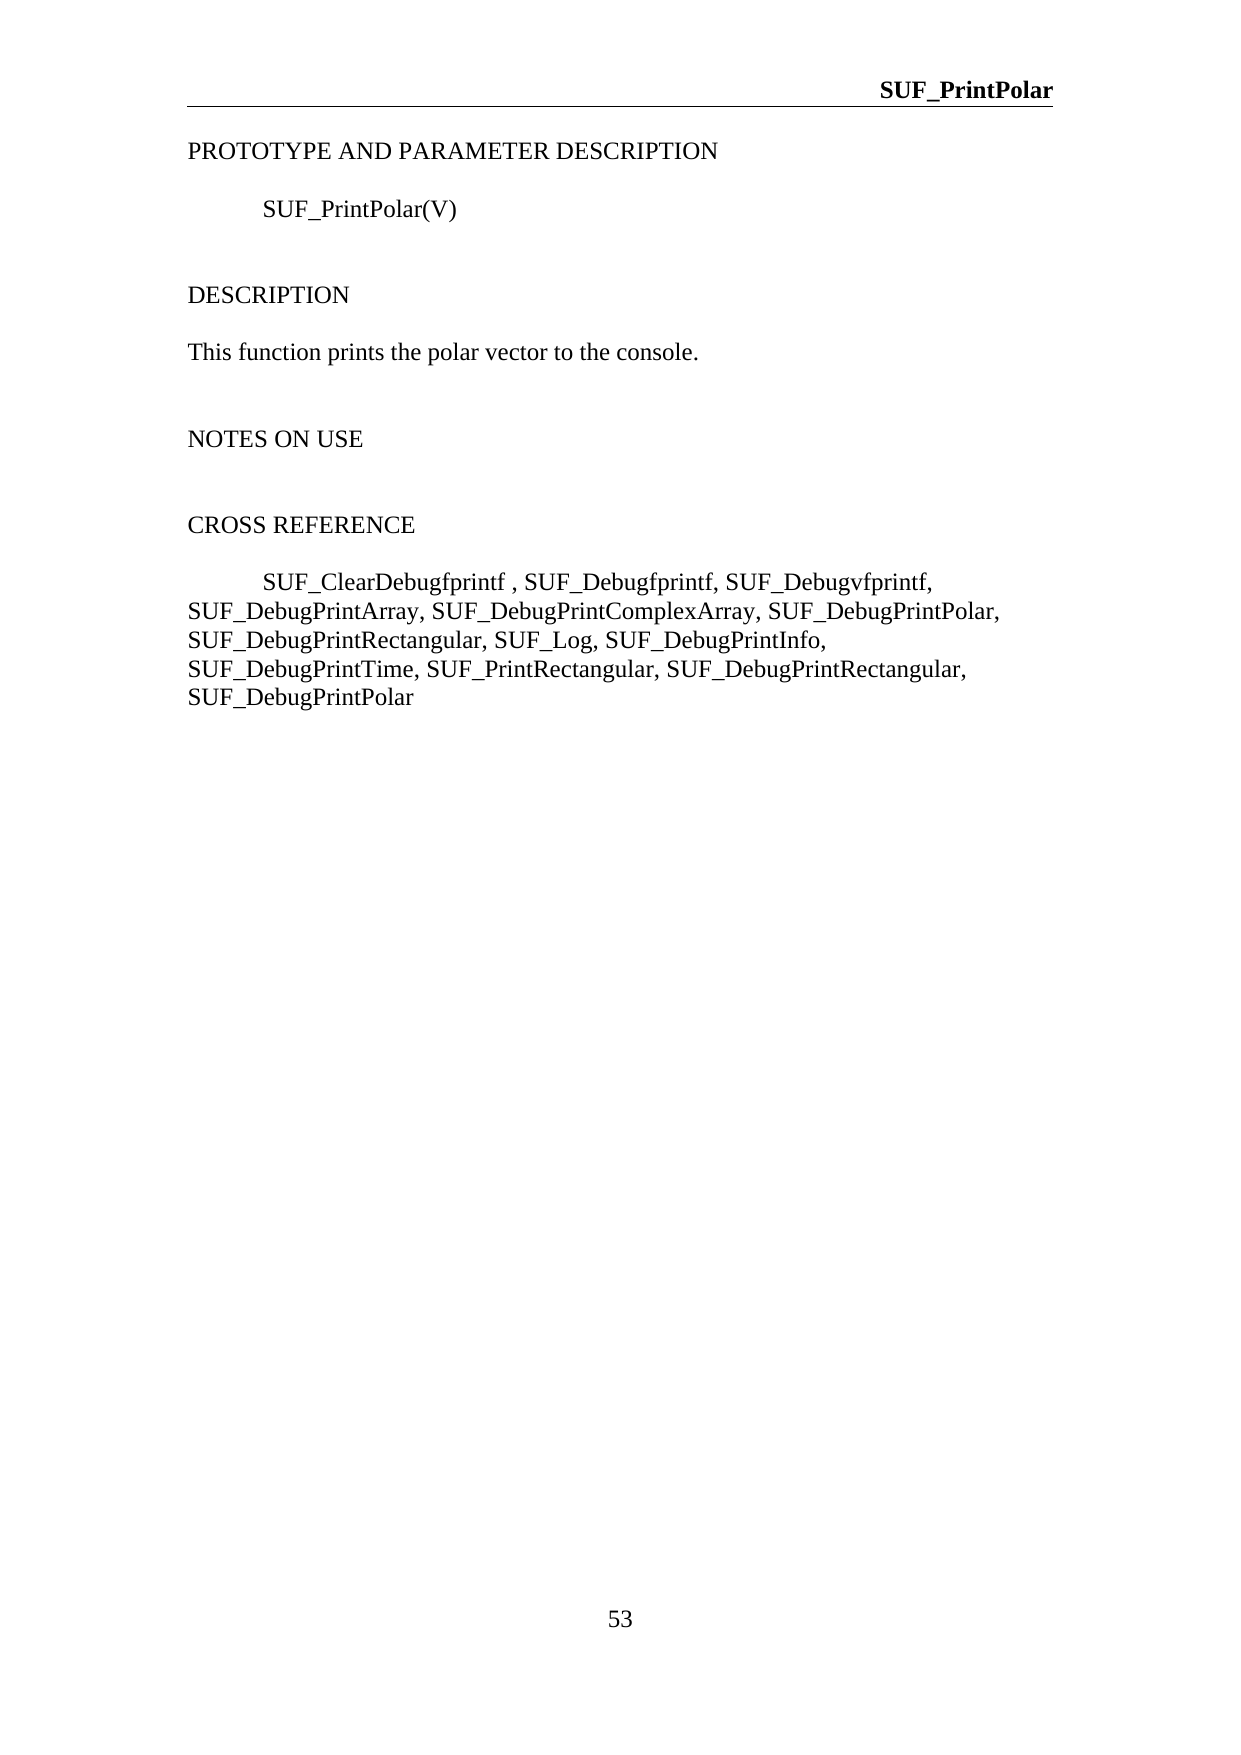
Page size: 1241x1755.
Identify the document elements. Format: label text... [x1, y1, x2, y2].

text PROTOTYPE AND PARAMETER DESCRIPTION [187, 136, 1053, 165]
text CROSS REFERENCE [187, 510, 1053, 539]
text NOTES ON USE [187, 424, 1053, 452]
subtitle SUF_PrintPolar [187, 75, 1053, 106]
text SUF_ClearDebugfprintf , SUF_Debugfprintf, SUF_Debugvfprintf, SUF_DebugPrintArray, SUF_DebugPrintComplexArray, SUF_DebugPrintPolar, SUF_DebugPrintRectangular, SUF_Log, SUF_DebugPrintInfo, SUF_DebugPrintTime, SUF_PrintRectangular, SUF_DebugPrintRectangular, SUF_DebugPrintPolar [187, 567, 1053, 711]
text This function prints the polar vector to the console. [187, 337, 1053, 366]
text SUF_PrintPolar(V) [187, 194, 1053, 222]
text DESCRIPTION [187, 280, 1053, 309]
